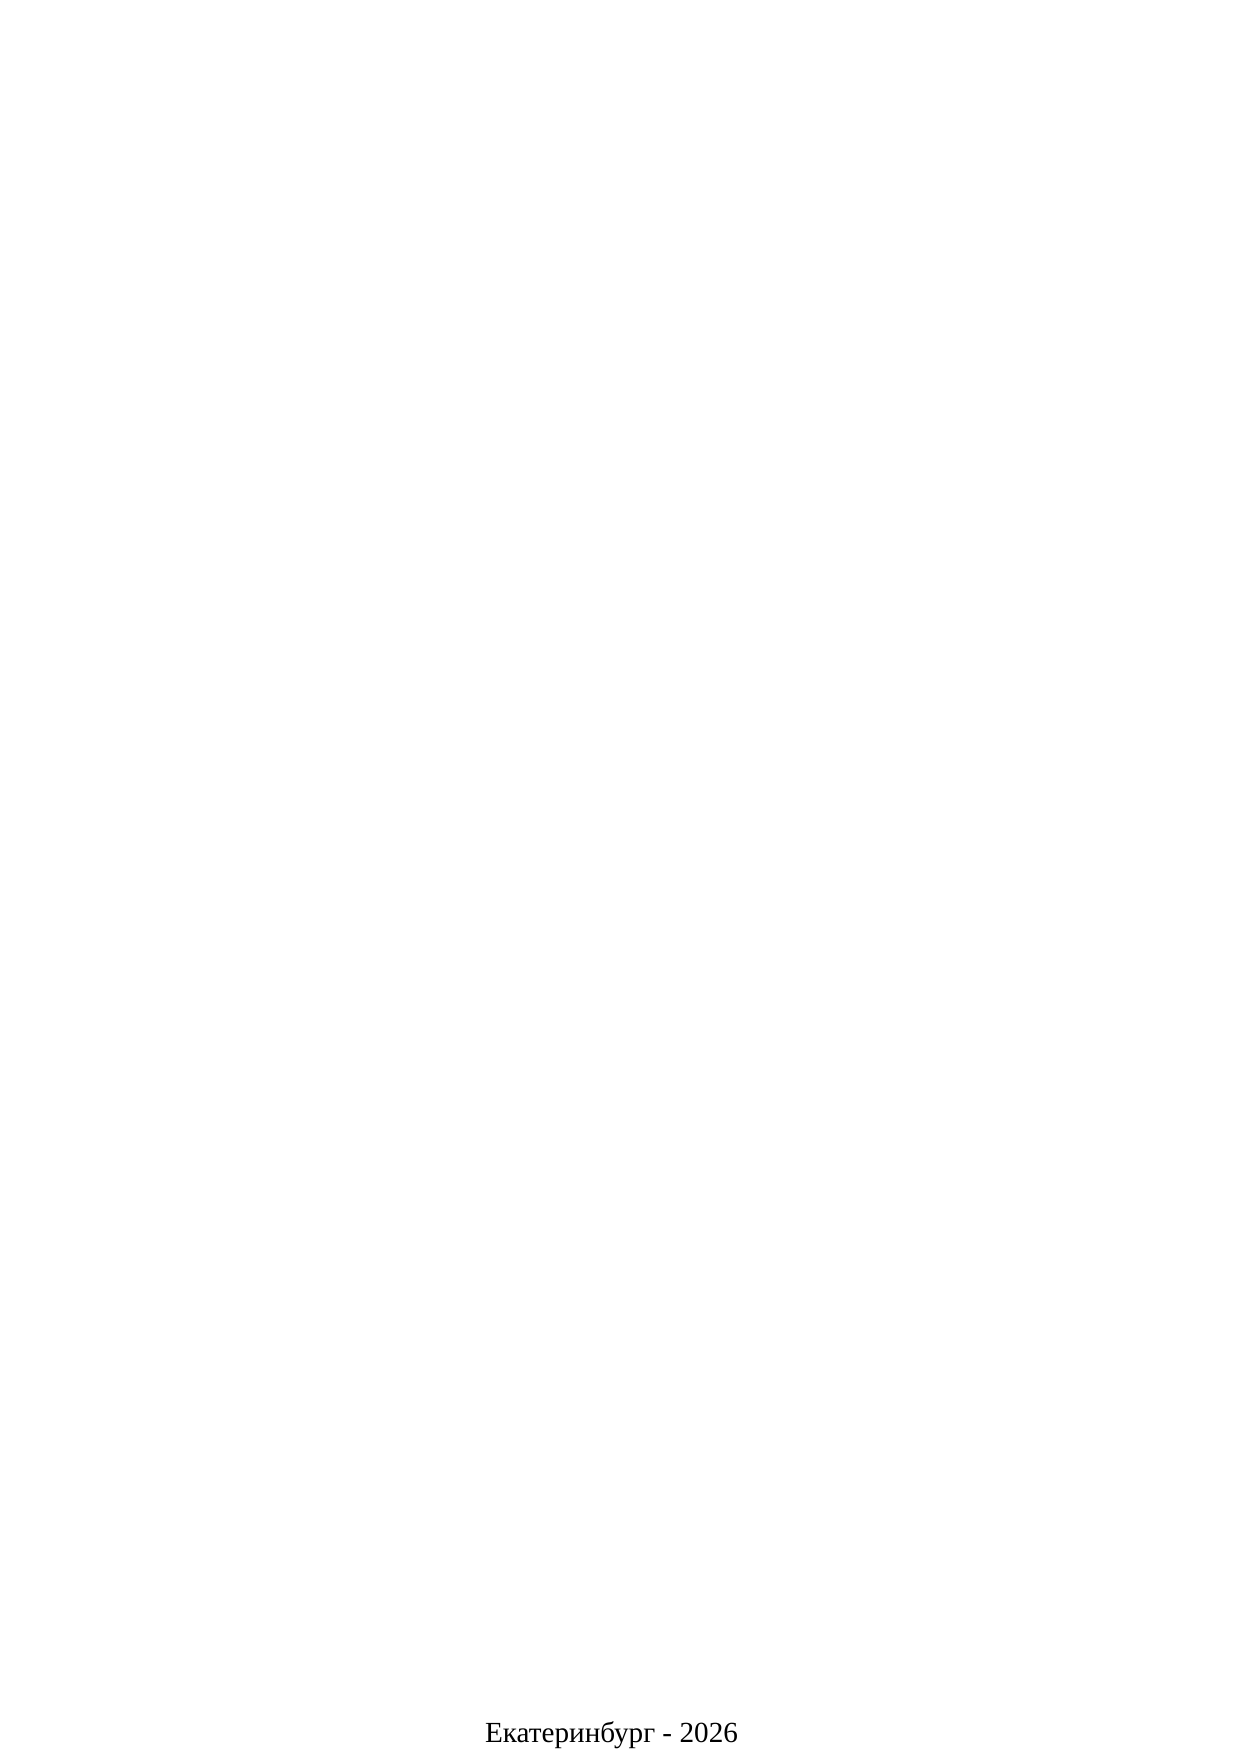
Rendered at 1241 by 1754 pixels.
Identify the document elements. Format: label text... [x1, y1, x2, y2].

text Екатеринбург - 2026 [458, 1715, 764, 1748]
